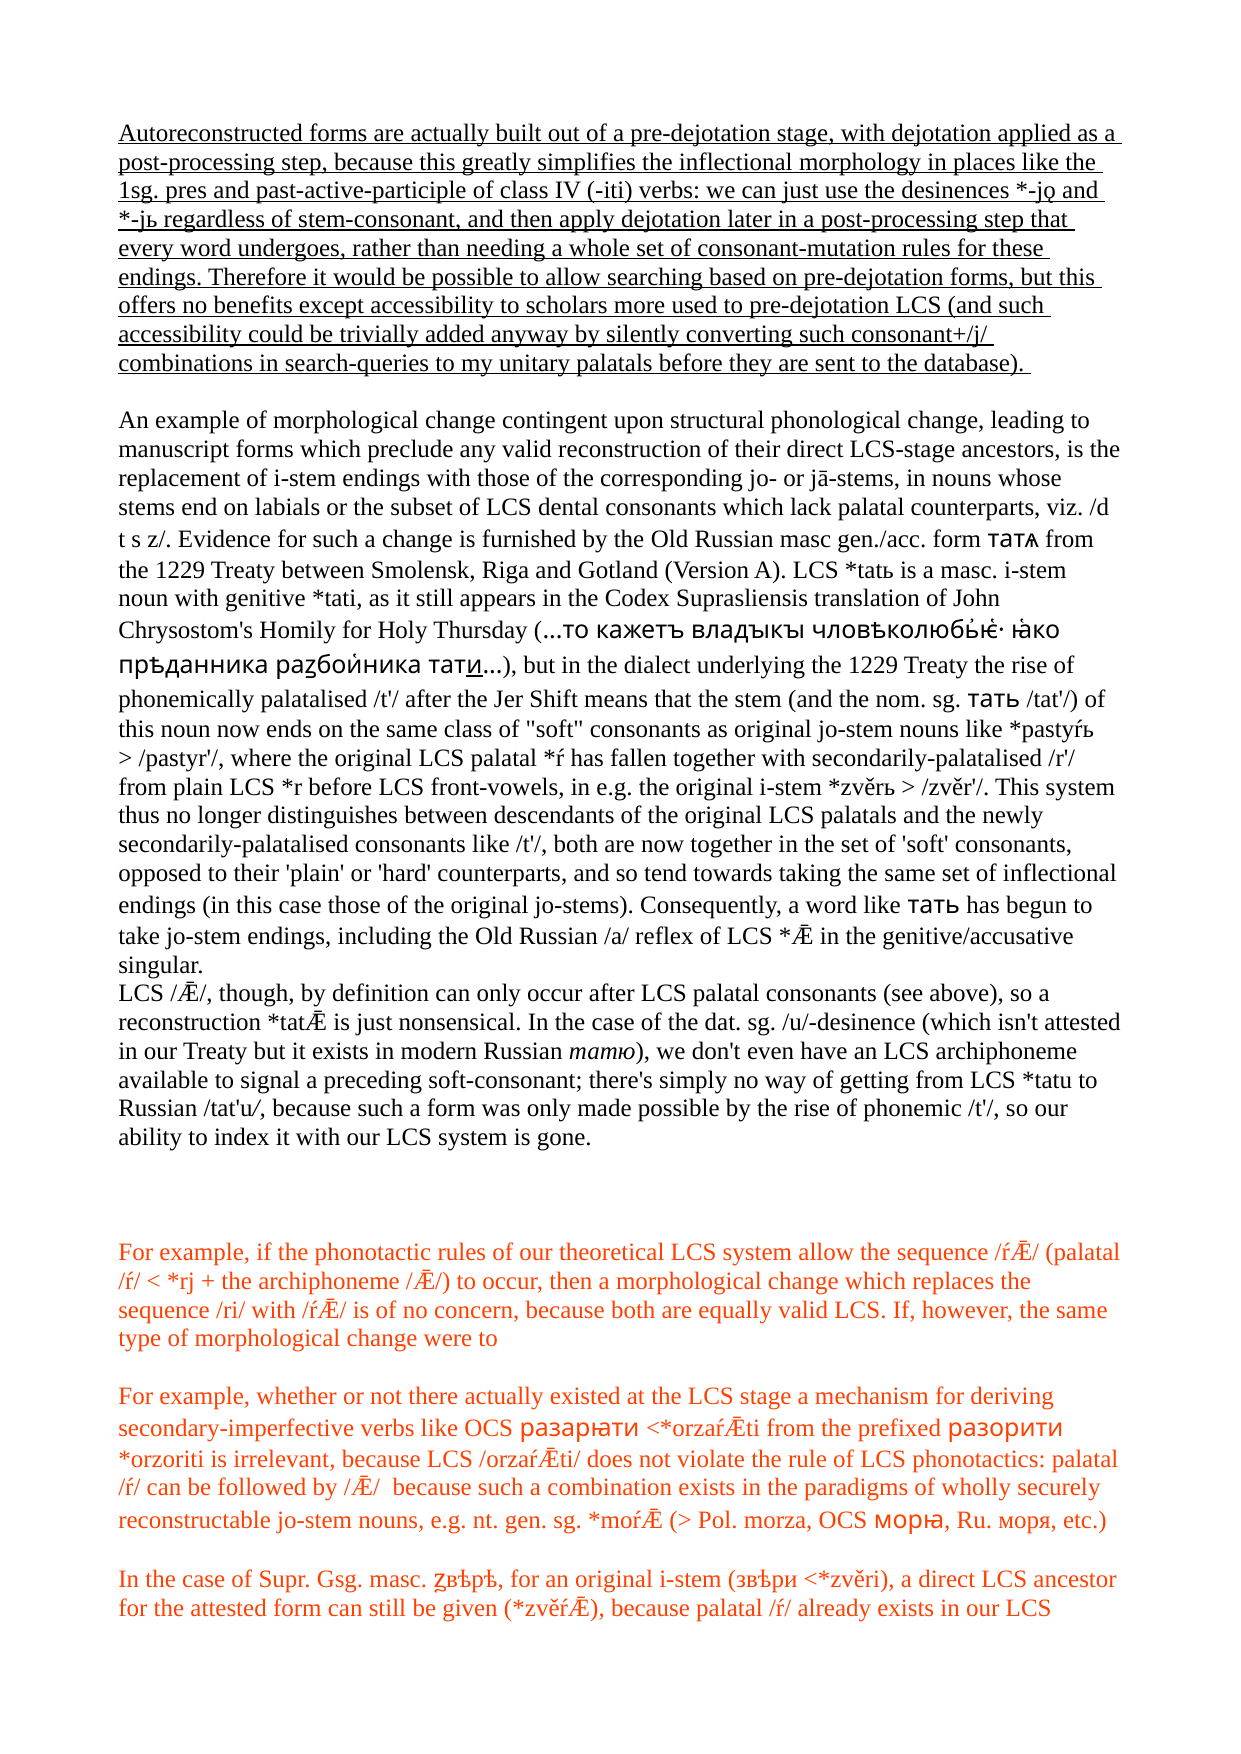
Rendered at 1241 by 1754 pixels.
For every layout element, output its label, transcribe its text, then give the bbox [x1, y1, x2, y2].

text For example, whether or not there actually existed at the LCS stage a mechanism for deriving secondary-imperfective verbs like OCS разарꙗти <*orzaŕǢti from the prefixed разорити *orzoriti is irrelevant, because LCS /orzaŕǢti/ does not violate the rule of LCS phonotactics: palatal /ŕ/ can be followed by /Ǣ/ because such a combination exists in the paradigms of wholly securely reconstructable jo-stem nouns, e.g. nt. gen. sg. *moŕǢ (> Pol. morza, OCS морꙗ, Ru. моря, etc.) [118, 1381, 1122, 1535]
text post-processing step, because this greatly simplifies the inflectional morphology in places like the 1sg. pres and past-active-participle of class IV (-iti) verbs: we can just use the desinences *-jǫ and *-jь regardless of stem-consonant, and then apply dejotation later in a post-processing step that every word undergoes, rather than needing a whole set of consonant-mutation rules for these endings. Therefore it would be possible to allow searching based on pre-dejotation forms, but this offers no benefits except accessibility to scholars more used to pre-dejotation LCS (and such accessibility could be trivially added anyway by silently converting such consonant+/j/ combinations in search-queries to my unitary palatals before they are sent to the database). [118, 144, 1122, 377]
text Autoreconstructed forms are actually built out of a pre-dejotation stage, with dejotation applied as a [118, 118, 1122, 143]
text An example of morphological change contingent upon structural phonological change, leading to manuscript forms which preclude any valid reconstruction of their direct LCS-stage ancestors, is the replacement of i‑stem endings with those of the corresponding jo- or jā-stems, in nouns whose stems end on labials or the subset of LCS dental consonants which lack palatal counterparts, viz. /d t s z/. Evidence for such a change is furnished by the Old Russian masc gen./acc. form татѧ from the 1229 Treaty between Smolensk, Riga and Gotland (Version A). LCS *tatь is a masc. i-stem noun with genitive *tati, as it still appears in the Codex Suprasliensis translation of John Chrysostom's Homily for Holy Thursday (...то кажетъ владꙑкꙑ чловѣколюбь҆ѥ҅· ꙗ҅ко прѣданника раꙁбои҅ника тати...), but in the dialect underlying the 1229 Treaty the rise of phonemically palatalised /t'/ after the Jer Shift means that the stem (and the nom. sg. тать /tat'/) of this noun now ends on the same class of "soft" consonants as original jo-stem nouns like *pastyŕь > /pastyr'/, where the original LCS palatal *ŕ has fallen together with secondarily-palatalised /r'/ from plain LCS *r before LCS front-vowels, in e.g. the original i-stem *zvěrь > /zvěr'/. This system thus no longer distinguishes between descendants of the original LCS palatals and the newly secondarily-palatalised consonants like /t'/, both are now together in the set of 'soft' consonants, opposed to their 'plain' or 'hard' counterparts, and so tend towards taking the same set of inflectional endings (in this case those of the original jo-stems). Consequently, a word like тать has begun to take jo-stem endings, including the Old Russian /a/ reflex of LCS *Ǣ in the genitive/accusative singular. [118, 406, 1122, 978]
text For example, if the phonotactic rules of our theoretical LCS system allow the sequence /ŕǢ/ (palatal /ŕ/ < *rj + the archiphoneme /Ǣ/) to occur, then a morphological change which replaces the sequence /ri/ with /ŕǢ/ is of no concern, because both are equally valid LCS. If, however, the same type of morphological change were to [118, 1237, 1122, 1352]
text In the case of Supr. Gsg. masc. ꙁвѣрѣ, for an original i-stem (звѣри <*zvěri), a direct LCS ancestor for the attested form can still be given (*zvěŕǢ), because palatal /ŕ/ already exists in our LCS [118, 1564, 1122, 1622]
text LCS /Ǣ/, though, by definition can only occur after LCS palatal consonants (see above), so a reconstruction *tatǢ is just nonsensical. In the case of the dat. sg. /u/-desinence (which isn't attested in our Treaty but it exists in modern Russian татю), we don't even have an LCS archiphoneme available to signal a preceding soft-consonant; there's simply no way of getting from LCS *tatu to Russian /tat'u/, because such a form was only made possible by the rise of phonemic /t'/, so our ability to index it with our LCS system is gone. [118, 978, 1122, 1151]
